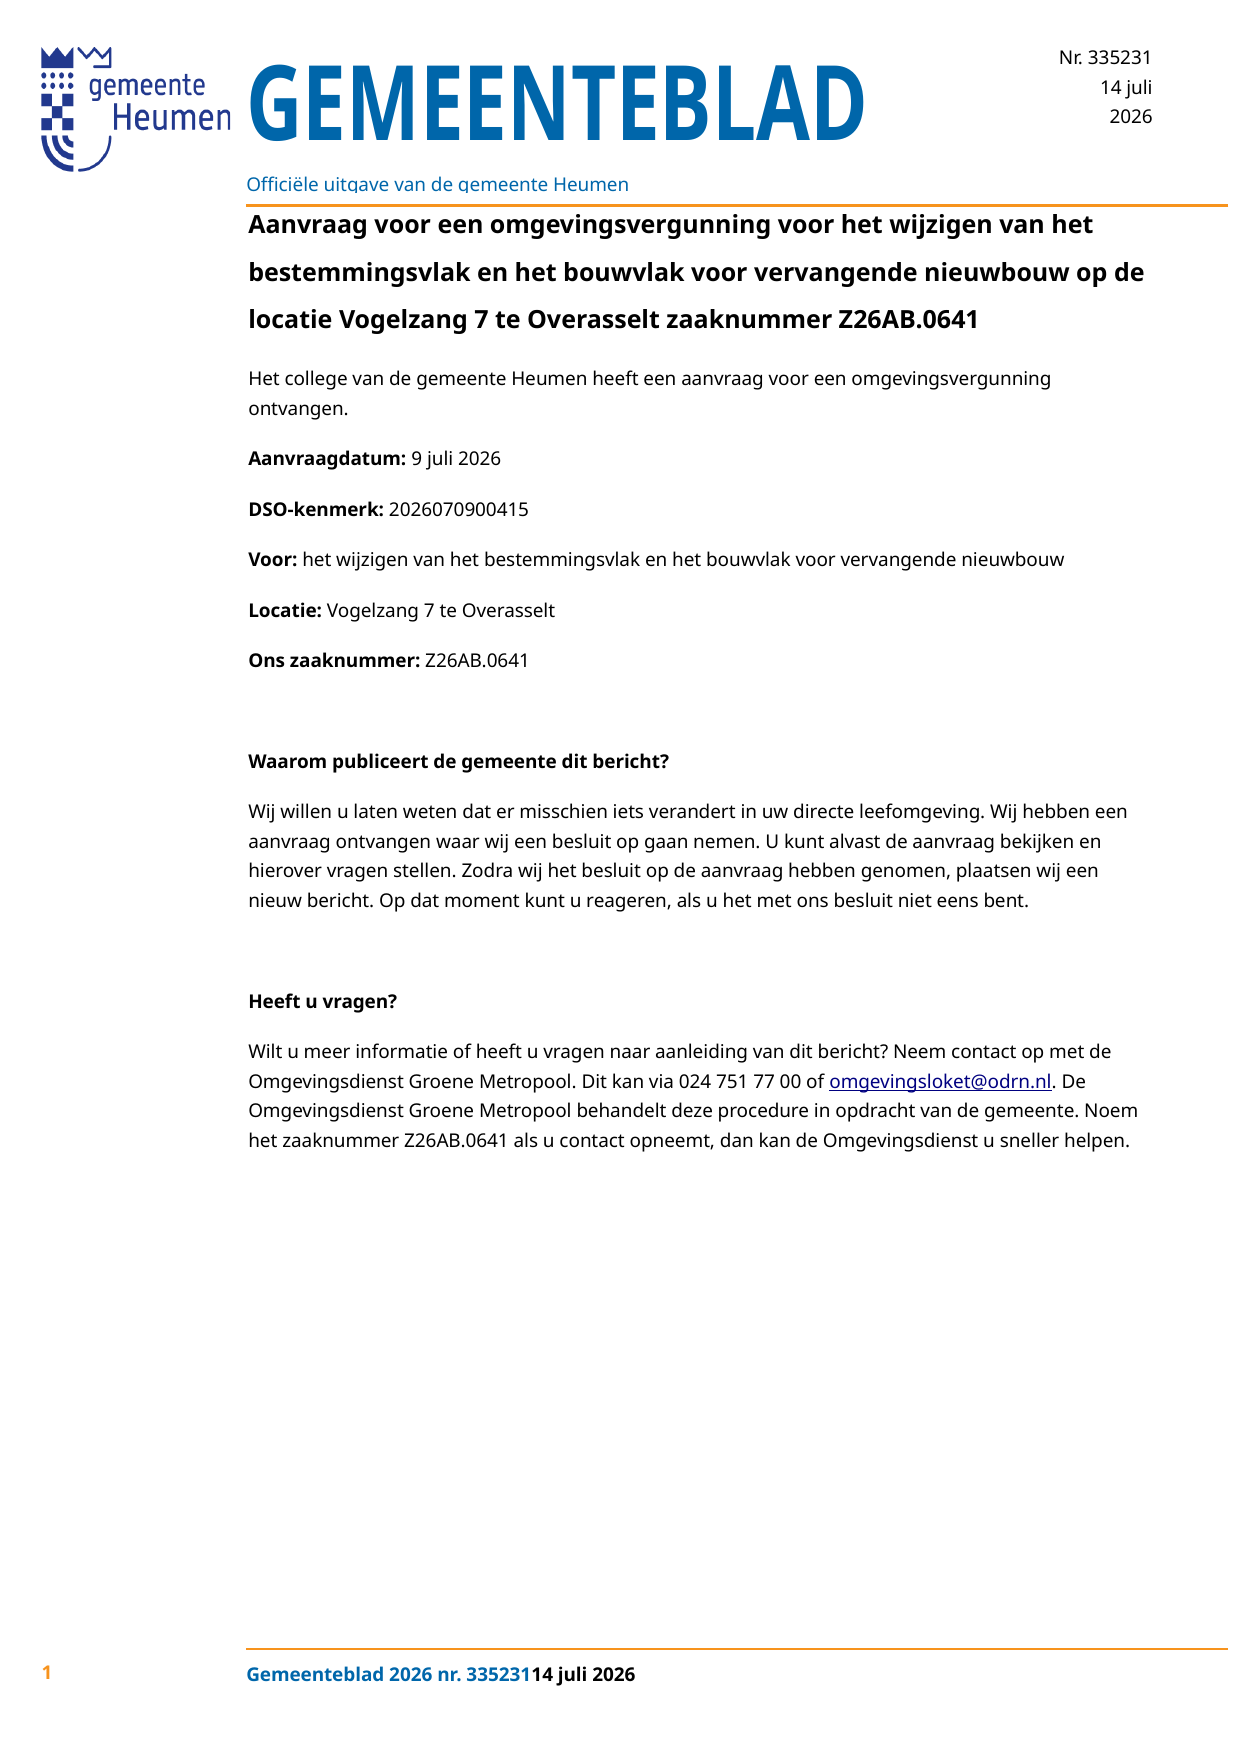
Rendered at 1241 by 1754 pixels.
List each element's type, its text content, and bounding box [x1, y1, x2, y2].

text DSO-kenmerk: 2026070900415 [248, 496, 1152, 522]
text Het college van de gemeente Heumen heeft een aanvraag voor een omgevingsvergunning ontvangen. [248, 366, 1152, 421]
text Wij willen u laten weten dat er misschien iets verandert in uw directe leefomgeving. Wij hebben een aanvraag ontvangen waar wij een besluit op gaan nemen. U kunt alvast de aanvraag bekijken en hierover vragen stellen. Zodra wij het besluit op de aanvraag hebben genomen, plaatsen wij een nieuw bericht. Op dat moment kunt u reageren, als u het met ons besluit niet eens bent. [248, 798, 1152, 913]
text Ons zaaknummer: Z26AB.0641 [248, 647, 1152, 673]
text Aanvraag voor een omgevingsvergunning voor het wijzigen van het bestemmingsvlak en het bouwvlak voor vervangende nieuwbouw op de locatie Vogelzang 7 te Overasselt zaaknummer Z26AB.0641 [248, 207, 1152, 336]
picture [41, 47, 231, 172]
text Wilt u meer informatie of heeft u vragen naar aanleiding van dit bericht? Neem contact op met de Omgevingsdienst Groene Metropool. Dit kan via 024 751 77 00 of omgevingsloket@odrn.nl. De Omgevingsdienst Groene Metropool behandelt deze procedure in opdracht van de gemeente. Noem het zaaknummer Z26AB.0641 als u contact opneemt, dan kan de Omgevingsdienst u sneller helpen. [248, 1038, 1152, 1153]
text Heeft u vragen? [248, 988, 1152, 1014]
text Locatie: Vogelzang 7 te Overasselt [248, 597, 1152, 622]
text Aanvraagdatum: 9 juli 2026 [248, 446, 1152, 471]
text Waarom publiceert de gemeente dit bericht? [248, 748, 1152, 774]
text Voor: het wijzigen van het bestemmingsvlak en het bouwvlak voor vervangende nieuwbouw [248, 546, 1152, 572]
